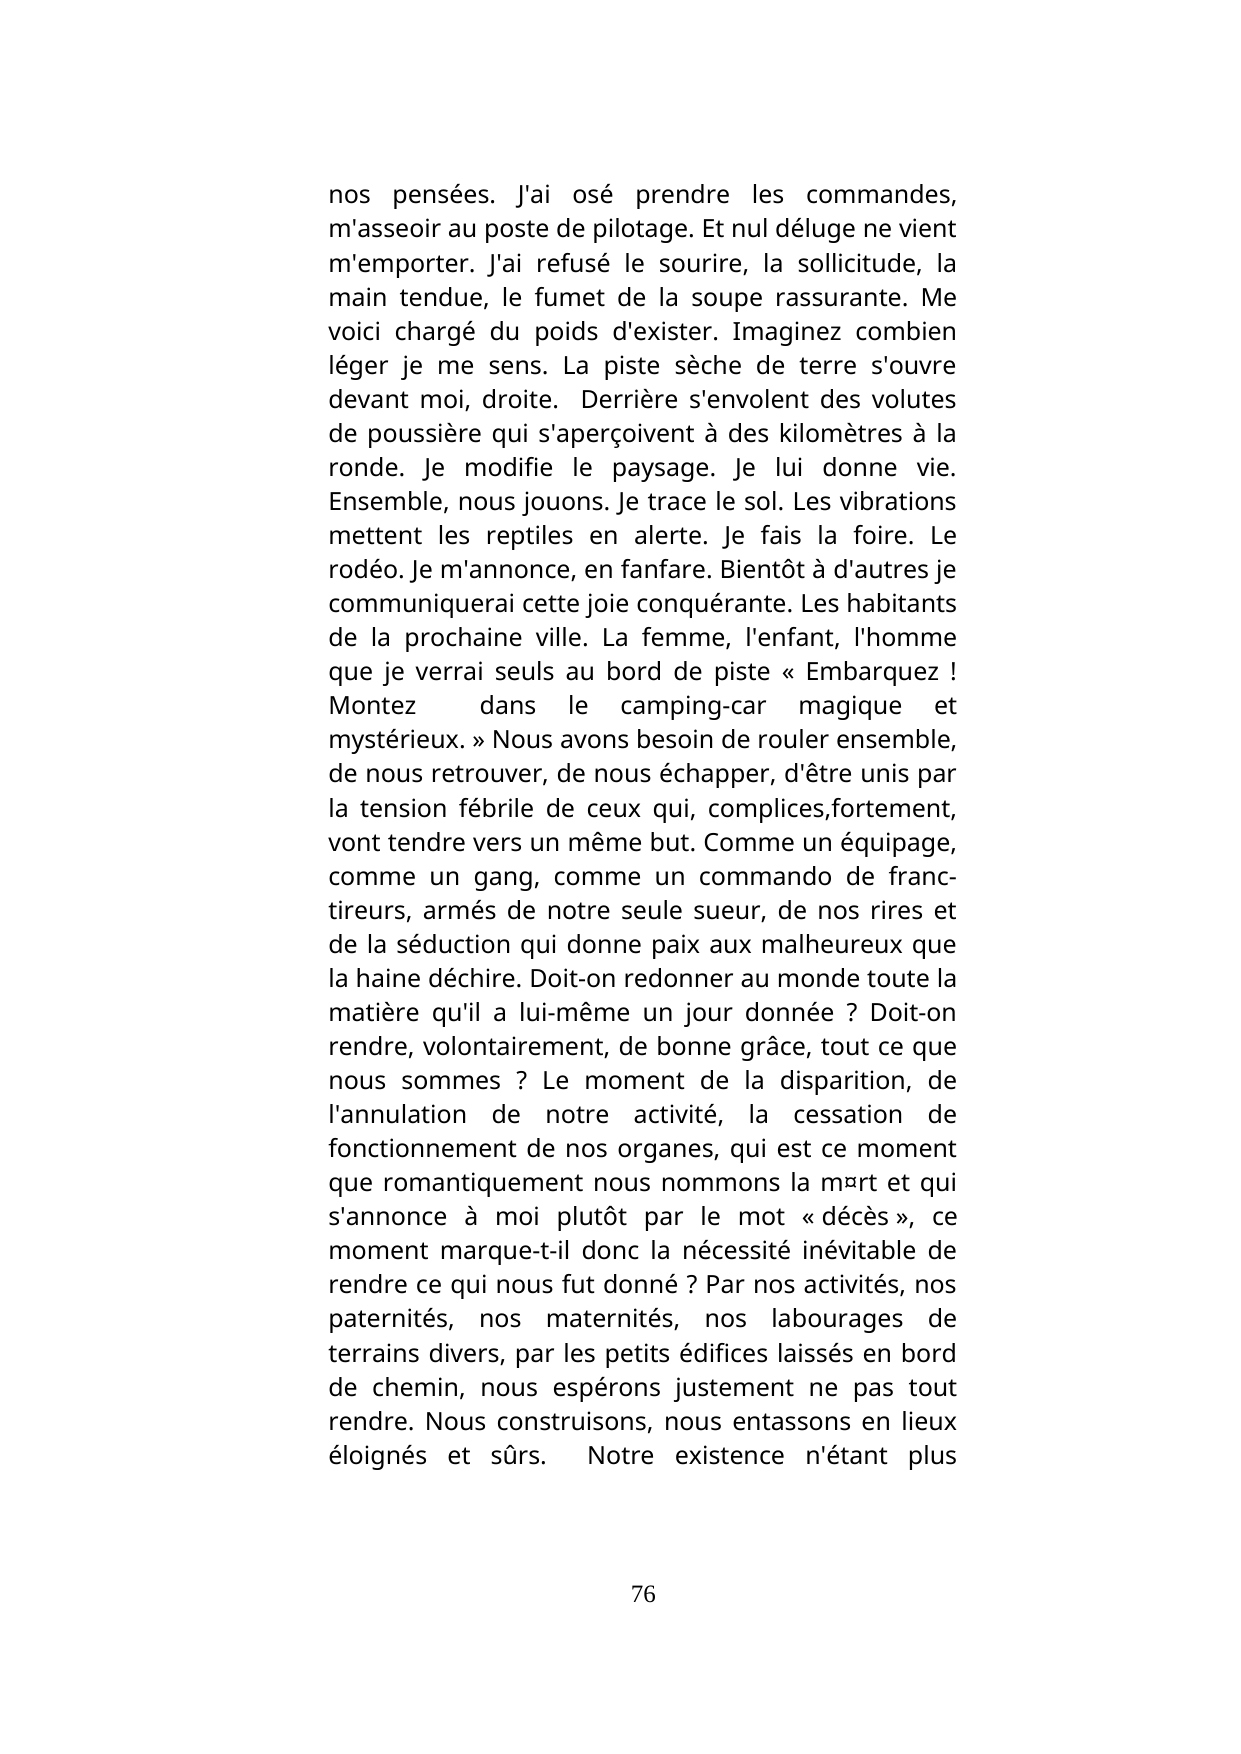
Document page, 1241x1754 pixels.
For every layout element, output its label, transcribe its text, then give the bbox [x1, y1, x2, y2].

text nos pensées. J'ai osé prendre les commandes, m'asseoir au poste de pilotage. Et nul déluge ne vient m'emporter. J'ai refusé le sourire, la sollicitude, la main tendue, le fumet de la soupe rassurante. Me voici chargé du poids d'exister. Imaginez combien léger je me sens. La piste sèche de terre s'ouvre devant moi, droite. Derrière s'envolent des volutes de poussière qui s'aperçoivent à des kilomètres à la ronde. Je modifie le paysage. Je lui donne vie. Ensemble, nous jouons. Je trace le sol. Les vibrations mettent les reptiles en alerte. Je fais la foire. Le rodéo. Je m'annonce, en fanfare. Bientôt à d'autres je communiquerai cette joie conquérante. Les habitants de la prochaine ville. La femme, l'enfant, l'homme que je verrai seuls au bord de piste « Embarquez ! Montez dans le camping-car magique et mystérieux. » Nous avons besoin de rouler ensemble, de nous retrouver, de nous échapper, d'être unis par la tension fébrile de ceux qui, complices,fortement, vont tendre vers un même but. Comme un équipage, comme un gang, comme un commando de franc-tireurs, armés de notre seule sueur, de nos rires et de la séduction qui donne paix aux malheureux que la haine déchire. Doit-on redonner au monde toute la matière qu'il a lui-même un jour donnée ? Doit-on rendre, volontairement, de bonne grâce, tout ce que nous sommes ? Le moment de la disparition, de l'annulation de notre activité, la cessation de fonctionnement de nos organes, qui est ce moment que romantiquement nous nommons la m¤rt et qui s'annonce à moi plutôt par le mot « décès », ce moment marque-t-il donc la nécessité inévitable de rendre ce qui nous fut donné ? Par nos activités, nos paternités, nos maternités, nos labourages de terrains divers, par les petits édifices laissés en bord de chemin, nous espérons justement ne pas tout rendre. Nous construisons, nous entassons en lieux éloignés et sûrs. Notre existence n'étant plus [328, 177, 958, 1471]
